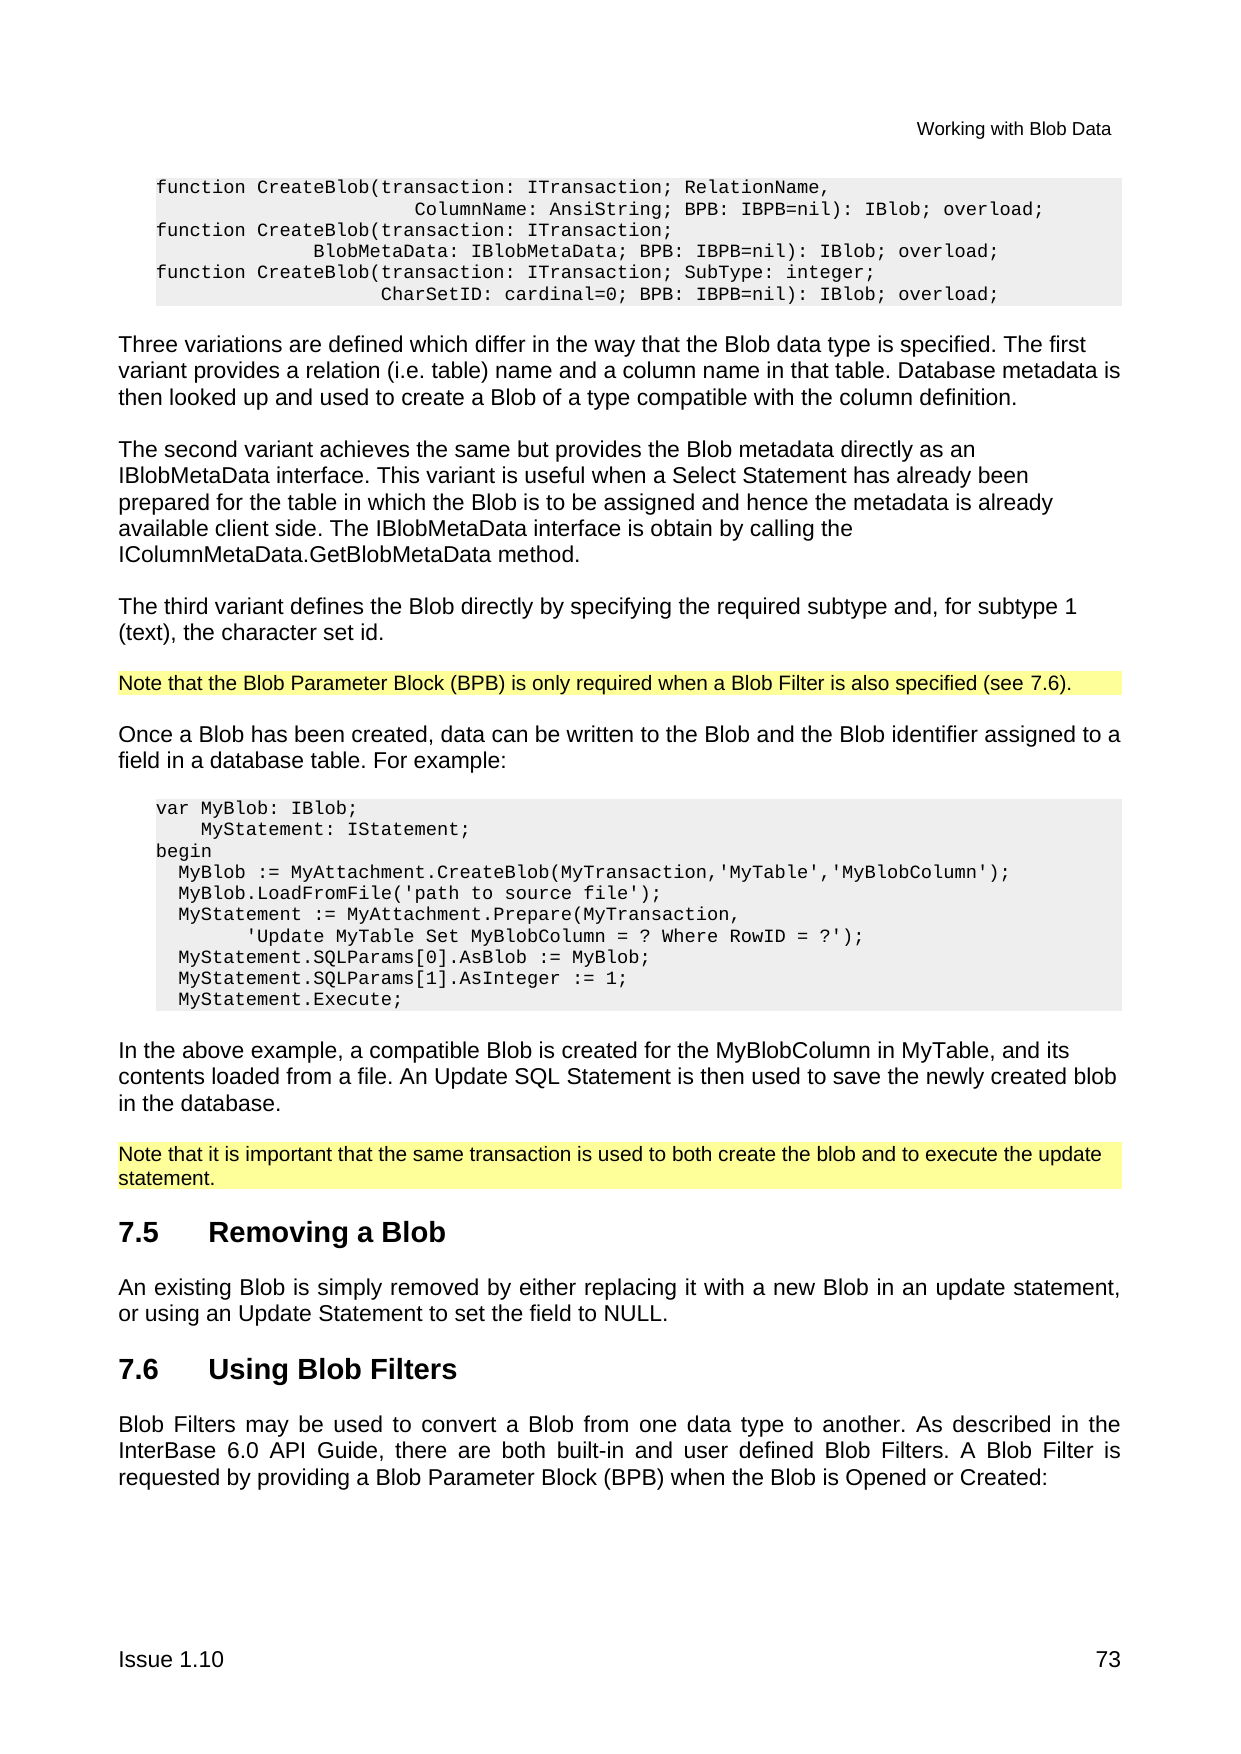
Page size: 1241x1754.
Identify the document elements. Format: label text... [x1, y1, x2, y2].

text Note that it is important that the same transaction is used to both create the blob and to execute the update statement. [118, 1142, 1122, 1189]
subtitle Using Blob Filters [118, 1352, 1122, 1385]
text MyStatement.Execute; [156, 990, 1122, 1011]
text MyBlob.LoadFromFile('path to source file'); [156, 884, 1122, 905]
text MyStatement: IStatement; [156, 820, 1122, 841]
text An existing Blob is simply removed by either replacing it with a new Blob in an update statement, or using an Update Statement to set the field to NULL. [118, 1274, 1122, 1327]
subtitle Removing a Blob [118, 1215, 1122, 1248]
text Note that the Blob Parameter Block (BPB) is only required when a Blob Filter is also specified (see 7.6). [118, 671, 1122, 695]
text MyStatement.SQLParams[0].AsBlob := MyBlob; [156, 948, 1122, 969]
text Once a Blob has been created, data can be written to the Blob and the Blob identifier assigned to a field in a database table. For example: [118, 721, 1122, 773]
text MyStatement.SQLParams[1].AsInteger := 1; [156, 969, 1122, 990]
text function CreateBlob(transaction: ITransaction; RelationName, [156, 178, 1122, 199]
text ColumnName: AnsiString; BPB: IBPB=nil): IBlob; overload; [156, 199, 1122, 221]
text function CreateBlob(transaction: ITransaction; SubType: integer; [156, 263, 1122, 284]
text Three variations are defined which differ in the way that the Blob data type is specified. The first variant provides a relation (i.e. table) name and a column name in that table. Database metadata is then looked up and used to create a Blob of a type compatible with the column definition. [118, 331, 1122, 410]
text Blob Filters may be used to convert a Blob from one data type to another. As described in the InterBase 6.0 API Guide, there are both built-in and user defined Blob Filters. A Blob Filter is requested by providing a Blob Parameter Block (BPB) when the Blob is Opened or Created: [118, 1411, 1122, 1490]
text In the above example, a compatible Blob is created for the MyBlobColumn in MyTable, and its contents loaded from a file. An Update SQL Statement is then used to save the newly created blob in the database. [118, 1037, 1122, 1116]
text BlobMetaData: IBlobMetaData; BPB: IBPB=nil): IBlob; overload; [156, 242, 1122, 263]
text begin [156, 841, 1122, 863]
text MyStatement := MyAttachment.Prepare(MyTransaction, [156, 905, 1122, 926]
text MyBlob := MyAttachment.CreateBlob(MyTransaction,'MyTable','MyBlobColumn'); [156, 863, 1122, 884]
text var MyBlob: IBlob; [156, 799, 1122, 820]
text The third variant defines the Blob directly by specifying the required subtype and, for subtype 1 (text), the character set id. [118, 593, 1122, 646]
text CharSetID: cardinal=0; BPB: IBPB=nil): IBlob; overload; [156, 284, 1122, 306]
text function CreateBlob(transaction: ITransaction; [156, 221, 1122, 242]
text The second variant achieves the same but provides the Blob metadata directly as an IBlobMetaData interface. This variant is useful when a Select Statement has already been prepared for the table in which the Blob is to be assigned and hence the metadata is already available client side. The IBlobMetaData interface is obtain by calling the IColumnMetaData.GetBlobMetaData method. [118, 436, 1122, 567]
text 'Update MyTable Set MyBlobColumn = ? Where RowID = ?'); [156, 926, 1122, 948]
